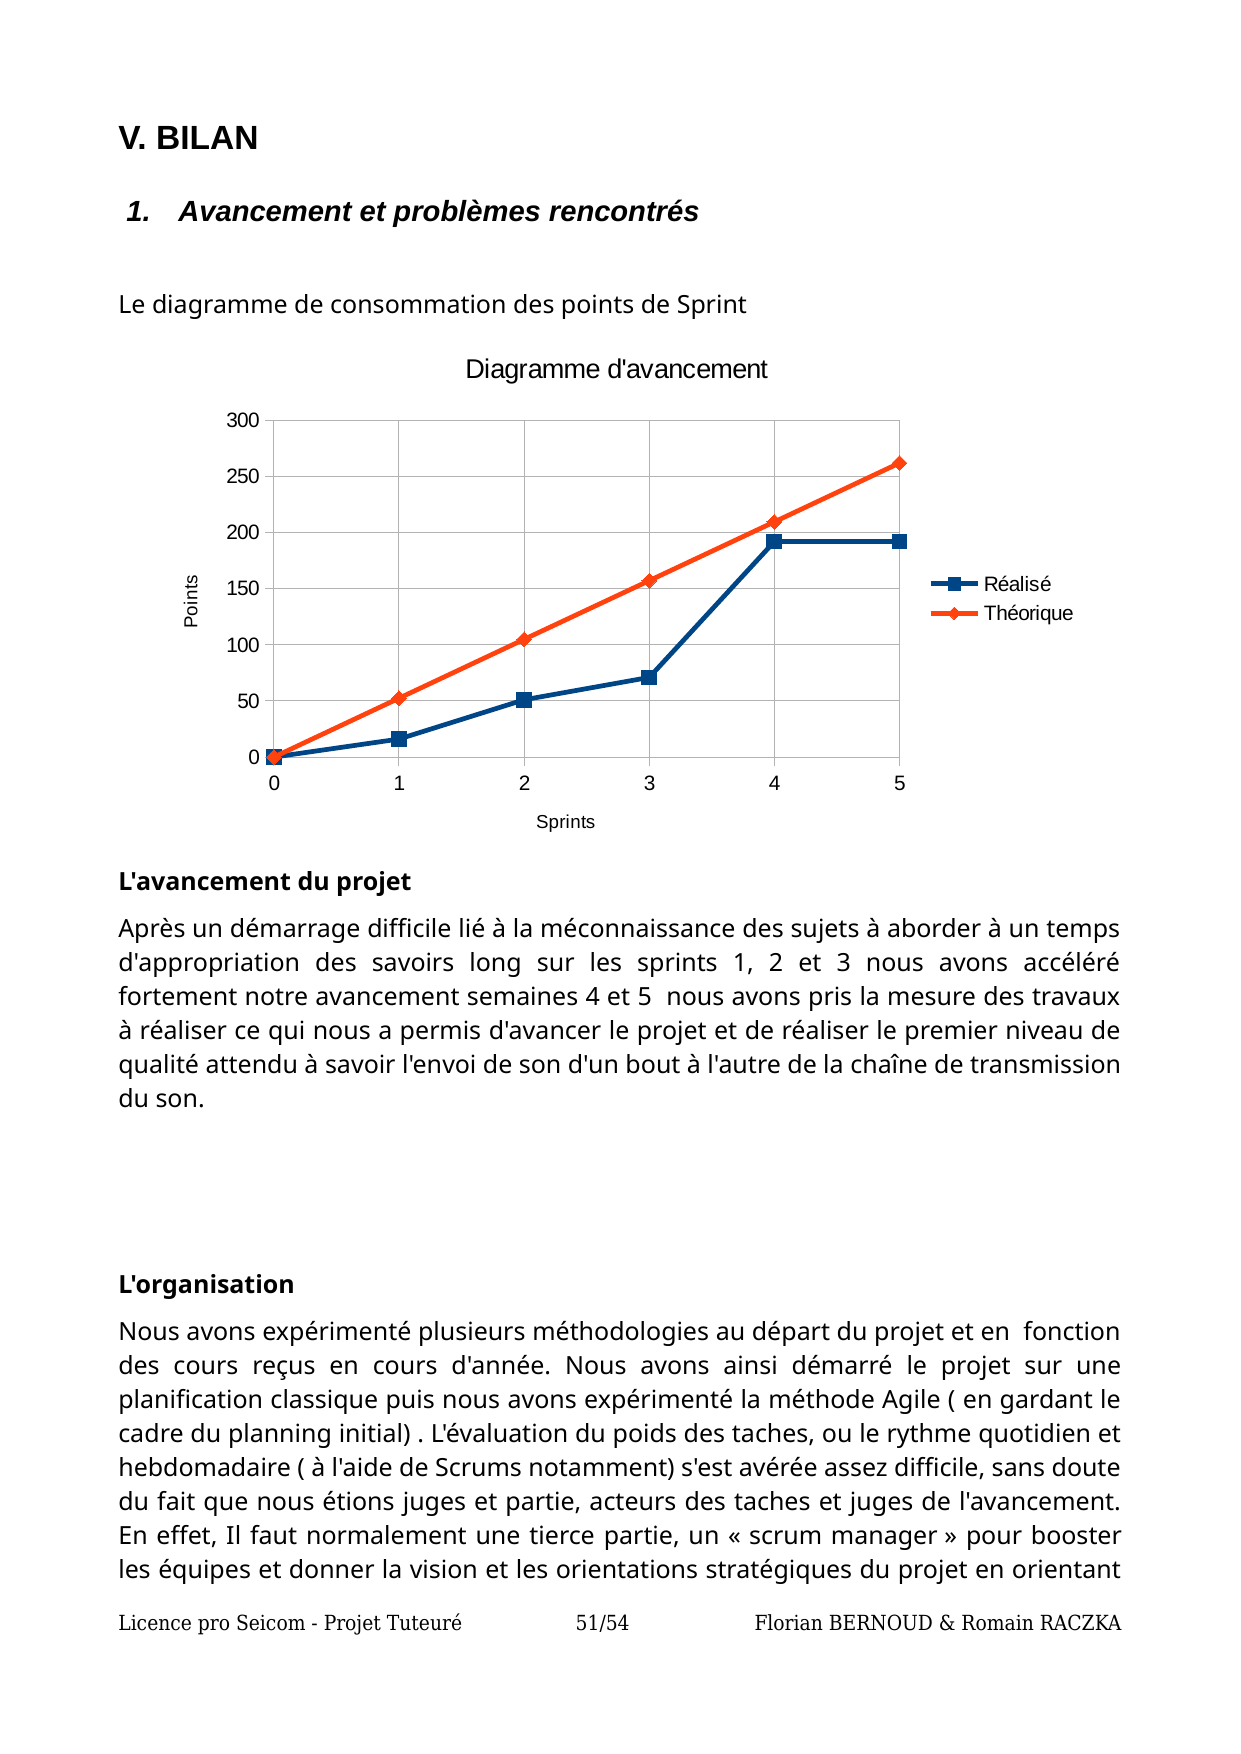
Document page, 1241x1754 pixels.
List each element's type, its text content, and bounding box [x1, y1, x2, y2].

text L'organisation [118, 1267, 1122, 1301]
text L'avancement du projet [118, 333, 1122, 898]
text Le diagramme de consommation des points de Sprint [118, 287, 1122, 321]
subtitle Avancement et problèmes rencontrés [118, 194, 1122, 228]
text Après un démarrage difficile lié à la méconnaissance des sujets à aborder à un temps d'appropriation des savoirs long sur les sprints 1, 2 et 3 nous avons accéléré fortement notre avancement semaines 4 et 5 nous avons pris la mesure des travaux à réaliser ce qui nous a permis d'avancer le projet et de réaliser le premier niveau de qualité attendu à savoir l'envoi de son d'un bout à l'autre de la chaîne de transmission du son. [118, 911, 1122, 1115]
text Nous avons expérimenté plusieurs méthodologies au départ du projet et en fonction des cours reçus en cours d'année. Nous avons ainsi démarré le projet sur une planification classique puis nous avons expérimenté la méthode Agile ( en gardant le cadre du planning initial) . L'évaluation du poids des taches, ou le rythme quotidien et hebdomadaire ( à l'aide de Scrums notamment) s'est avérée assez difficile, sans doute du fait que nous étions juges et partie, acteurs des taches et juges de l'avancement. En effet, Il faut normalement une tierce partie, un « scrum manager » pour booster les équipes et donner la vision et les orientations stratégiques du projet en orientant [118, 1314, 1122, 1586]
subtitle V. BILAN [118, 118, 1122, 157]
